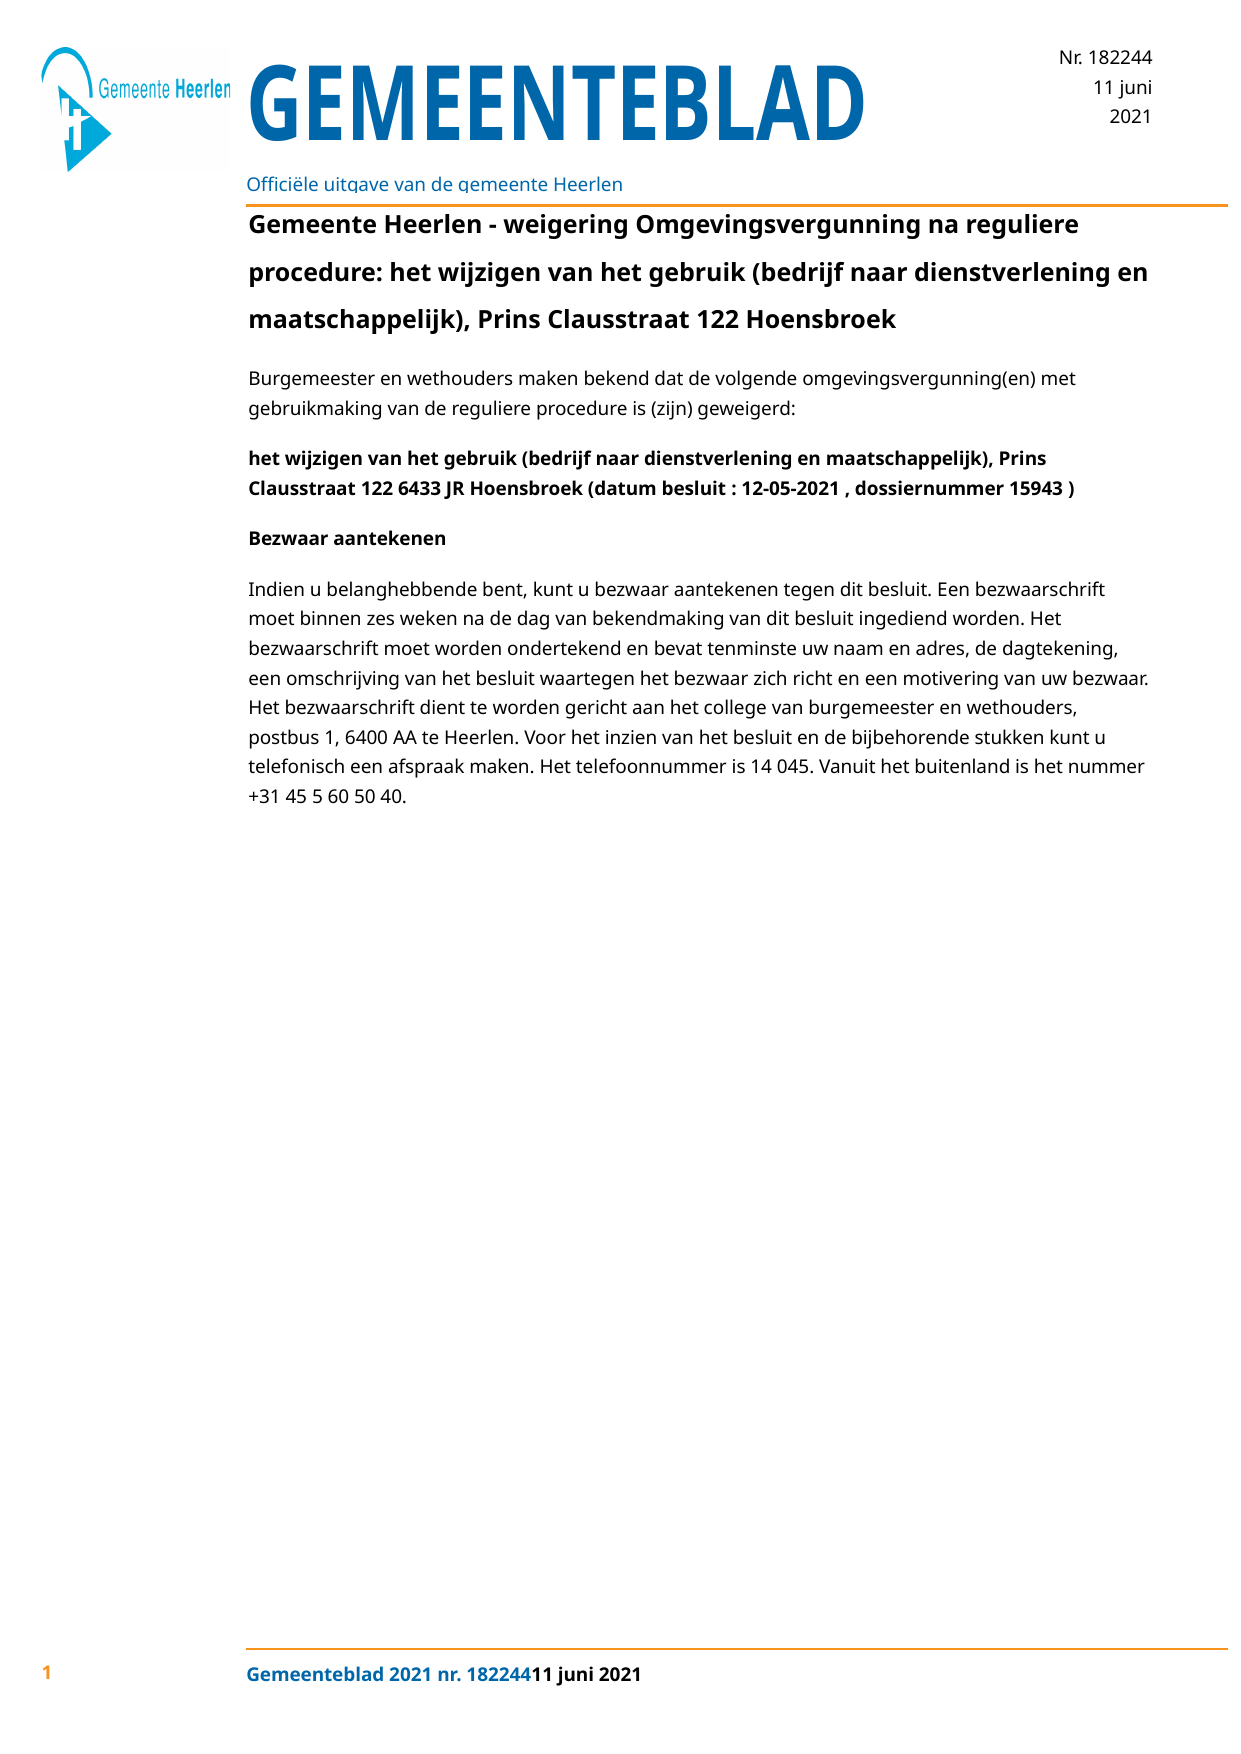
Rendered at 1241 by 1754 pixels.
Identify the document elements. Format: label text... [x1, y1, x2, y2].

picture [41, 47, 59, 70]
text het wijzigen van het gebruik (bedrijf naar dienstverlening en maatschappelijk), Prins Clausstraat 122 6433 JR Hoensbroek (datum besluit : 12-05-2021 , dossiernummer 15943 ) [248, 446, 1152, 501]
text Gemeente Heerlen - weigering Omgevingsvergunning na reguliere procedure: het wijzigen van het gebruik (bedrijf naar dienstverlening en maatschappelijk), Prins Clausstraat 122 Hoensbroek [248, 207, 1152, 336]
text Burgemeester en wethouders maken bekend dat de volgende omgevingsvergunning(en) met gebruikmaking van de reguliere procedure is (zijn) geweigerd: [248, 366, 1152, 421]
picture [41, 47, 231, 172]
text Indien u belanghebbende bent, kunt u bezwaar aantekenen tegen dit besluit. Een bezwaarschrift moet binnen zes weken na de dag van bekendmaking van dit besluit ingediend worden. Het bezwaarschrift moet worden ondertekend en bevat tenminste uw naam en adres, de dagtekening, een omschrijving van het besluit waartegen het bezwaar zich richt en een motivering van uw bezwaar. Het bezwaarschrift dient te worden gericht aan het college van burgemeester en wethouders, postbus 1, 6400 AA te Heerlen. Voor het inzien van het besluit en de bijbehorende stukken kunt u telefonisch een afspraak maken. Het telefoonnummer is 14 045. Vanuit het buitenland is het nummer +31 45 5 60 50 40. [248, 576, 1152, 809]
text Bezwaar aantekenen [248, 526, 1152, 551]
